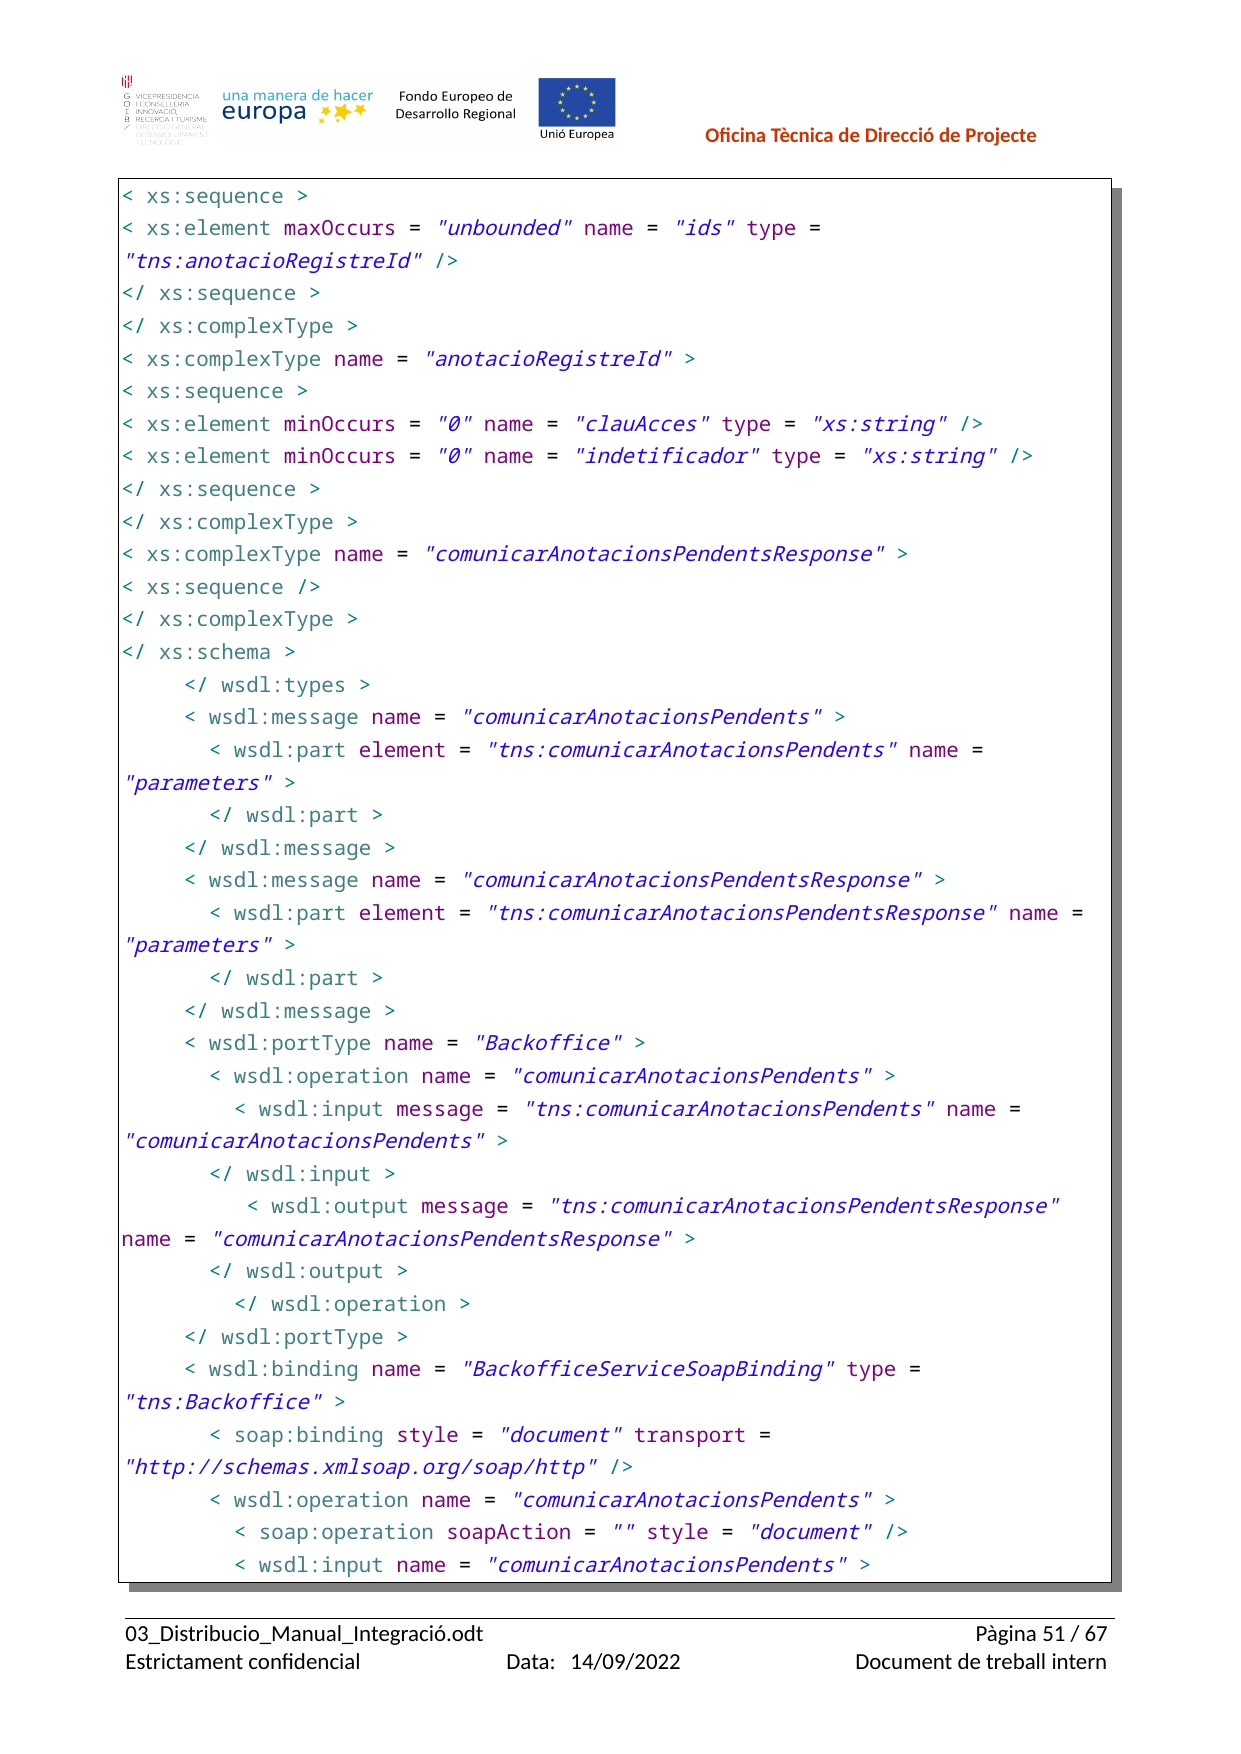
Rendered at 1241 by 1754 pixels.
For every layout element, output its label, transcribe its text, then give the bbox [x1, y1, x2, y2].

text < xs:sequence > [119, 373, 1111, 405]
text < xs:sequence > [119, 179, 1111, 209]
text </ wsdl:types > [119, 667, 1111, 698]
text < wsdl:part element = "tns:comunicarAnotacionsPendents" name = "parameters" > [119, 732, 1111, 796]
text </ xs:complexType > [119, 504, 1111, 535]
text < wsdl:message name = "comunicarAnotacionsPendentsResponse" > [119, 862, 1111, 894]
text </ wsdl:message > [119, 993, 1111, 1024]
text < wsdl:operation name = "comunicarAnotacionsPendents" > [119, 1058, 1111, 1089]
text < wsdl:part element = "tns:comunicarAnotacionsPendentsResponse" name = "parameters" > [119, 895, 1111, 959]
text < wsdl:input message = "tns:comunicarAnotacionsPendents" name = "comunicarAnotacionsPendents" > [119, 1091, 1111, 1155]
text </ xs:complexType > [119, 602, 1111, 633]
text < soap:operation soapAction = "" style = "document" /> [119, 1514, 1111, 1546]
text < xs:sequence /> [119, 569, 1111, 600]
text </ xs:schema > [119, 634, 1111, 666]
text </ xs:complexType > [119, 308, 1111, 339]
text < wsdl:output message = "tns:comunicarAnotacionsPendentsResponse" name = "comunicarAnotacionsPendentsResponse" > [119, 1188, 1111, 1252]
text < xs:element minOccurs = "0" name = "clauAcces" type = "xs:string" /> [119, 406, 1111, 437]
text </ wsdl:input > [119, 1156, 1111, 1187]
text </ wsdl:message > [119, 830, 1111, 861]
text < wsdl:operation name = "comunicarAnotacionsPendents" > [119, 1482, 1111, 1513]
text < wsdl:portType name = "Backoffice" > [119, 1025, 1111, 1057]
text </ wsdl:part > [119, 960, 1111, 992]
text < wsdl:input name = "comunicarAnotacionsPendents" > [119, 1547, 1111, 1582]
text </ wsdl:output > [119, 1254, 1111, 1285]
text </ wsdl:operation > [119, 1286, 1111, 1318]
text < soap:binding style = "document" transport = "http://schemas.xmlsoap.org/soap/http" /> [119, 1417, 1111, 1481]
text < xs:element minOccurs = "0" name = "indetificador" type = "xs:string" /> [119, 438, 1111, 470]
picture [219, 73, 621, 147]
text </ xs:sequence > [119, 276, 1111, 307]
text </ xs:sequence > [119, 471, 1111, 503]
text </ wsdl:portType > [119, 1319, 1111, 1350]
text < xs:complexType name = "anotacioRegistreId" > [119, 341, 1111, 372]
text < wsdl:message name = "comunicarAnotacionsPendents" > [119, 699, 1111, 731]
picture [118, 73, 213, 147]
text < xs:element maxOccurs = "unbounded" name = "ids" type = "tns:anotacioRegistreId" /> [119, 210, 1111, 274]
text </ wsdl:part > [119, 797, 1111, 829]
text < wsdl:binding name = "BackofficeServiceSoapBinding" type = "tns:Backoffice" > [119, 1351, 1111, 1416]
text < xs:complexType name = "comunicarAnotacionsPendentsResponse" > [119, 536, 1111, 568]
